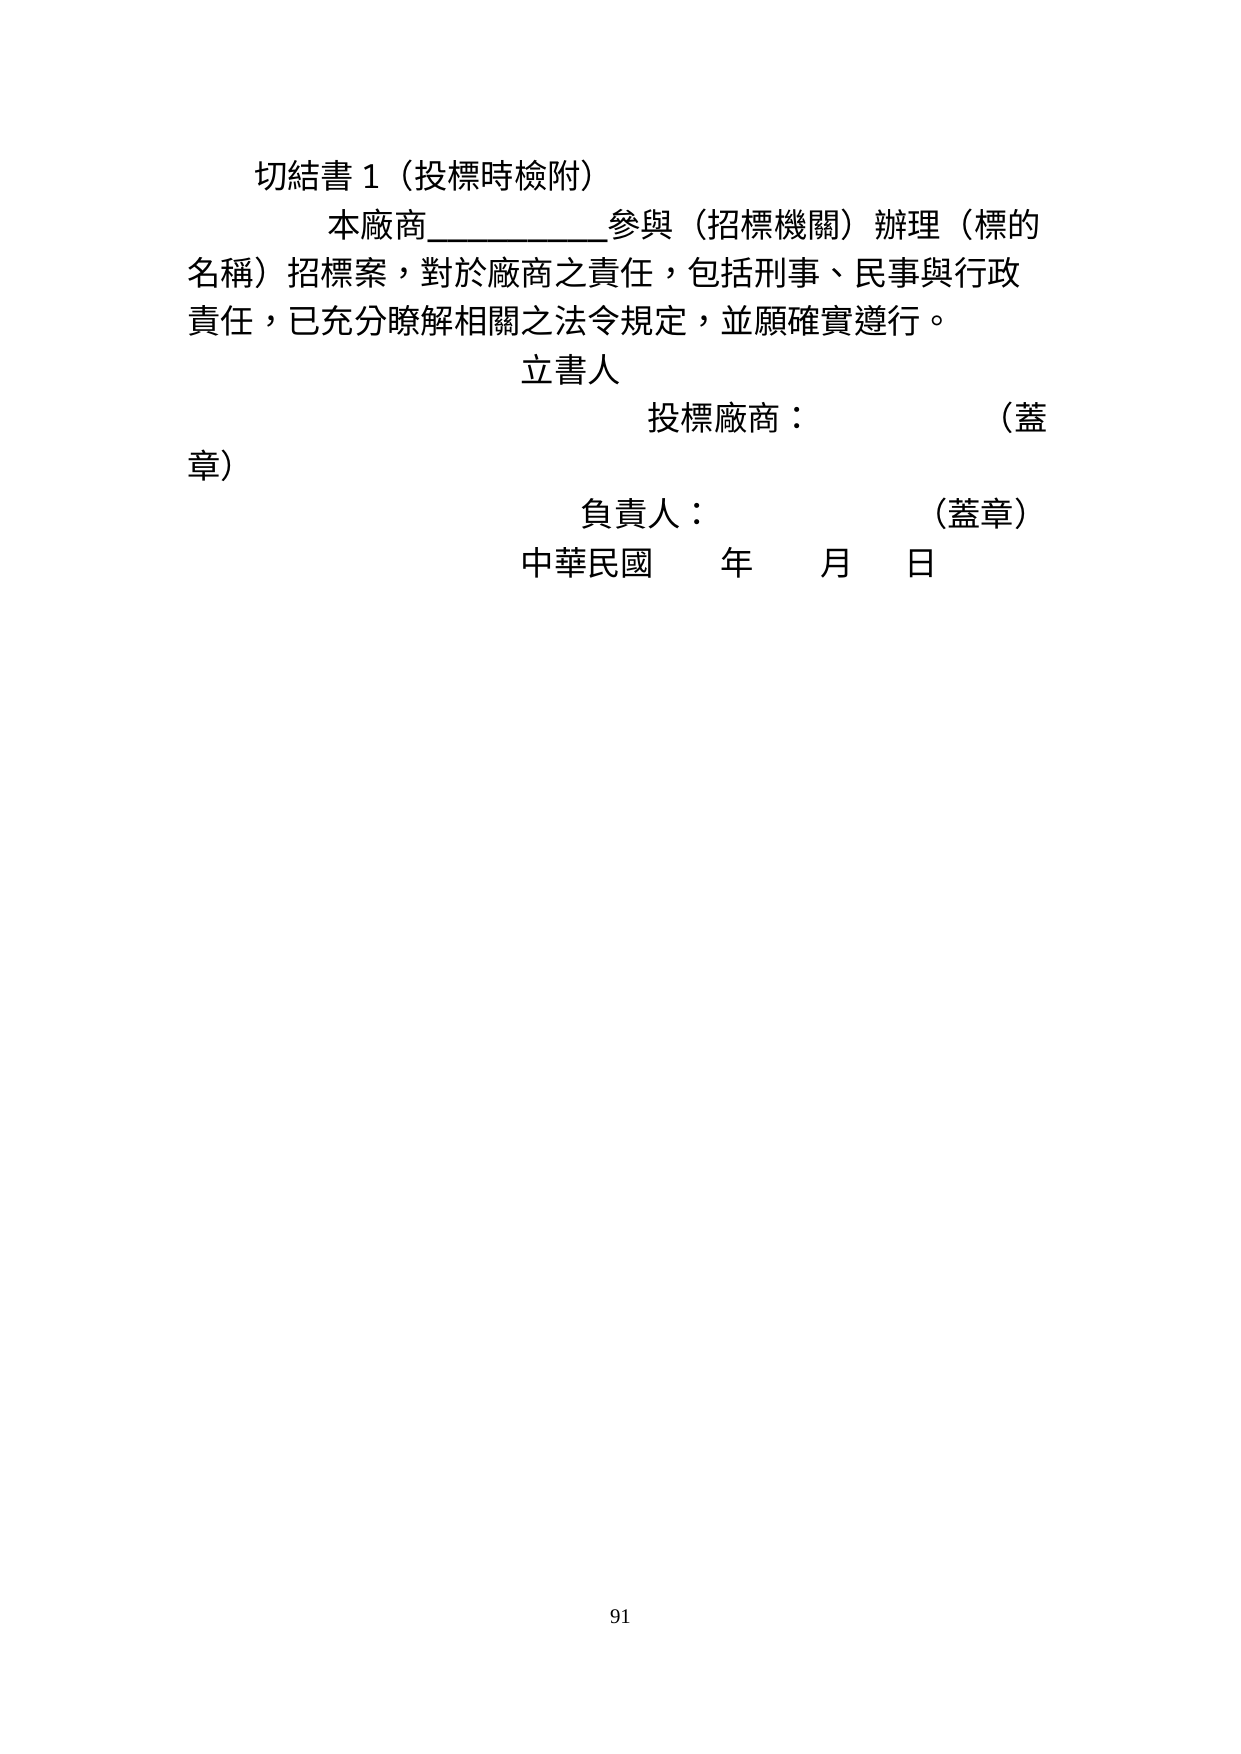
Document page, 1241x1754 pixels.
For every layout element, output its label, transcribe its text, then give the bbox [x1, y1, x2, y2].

text 中華民國 年 月 日 [287, 537, 1053, 585]
text 負責人： （蓋章） [187, 488, 1053, 537]
text 投標廠商： （蓋章） [187, 392, 1053, 488]
text 立書人 [287, 343, 1053, 392]
text 本廠商_________參與（招標機關）辦理（標的名稱）招標案，對於廠商之責任，包括刑事、民事與行政責任，已充分瞭解相關之法令規定，並願確實遵行。 [187, 198, 1053, 343]
text 切結書1（投標時檢附） [187, 150, 1053, 198]
